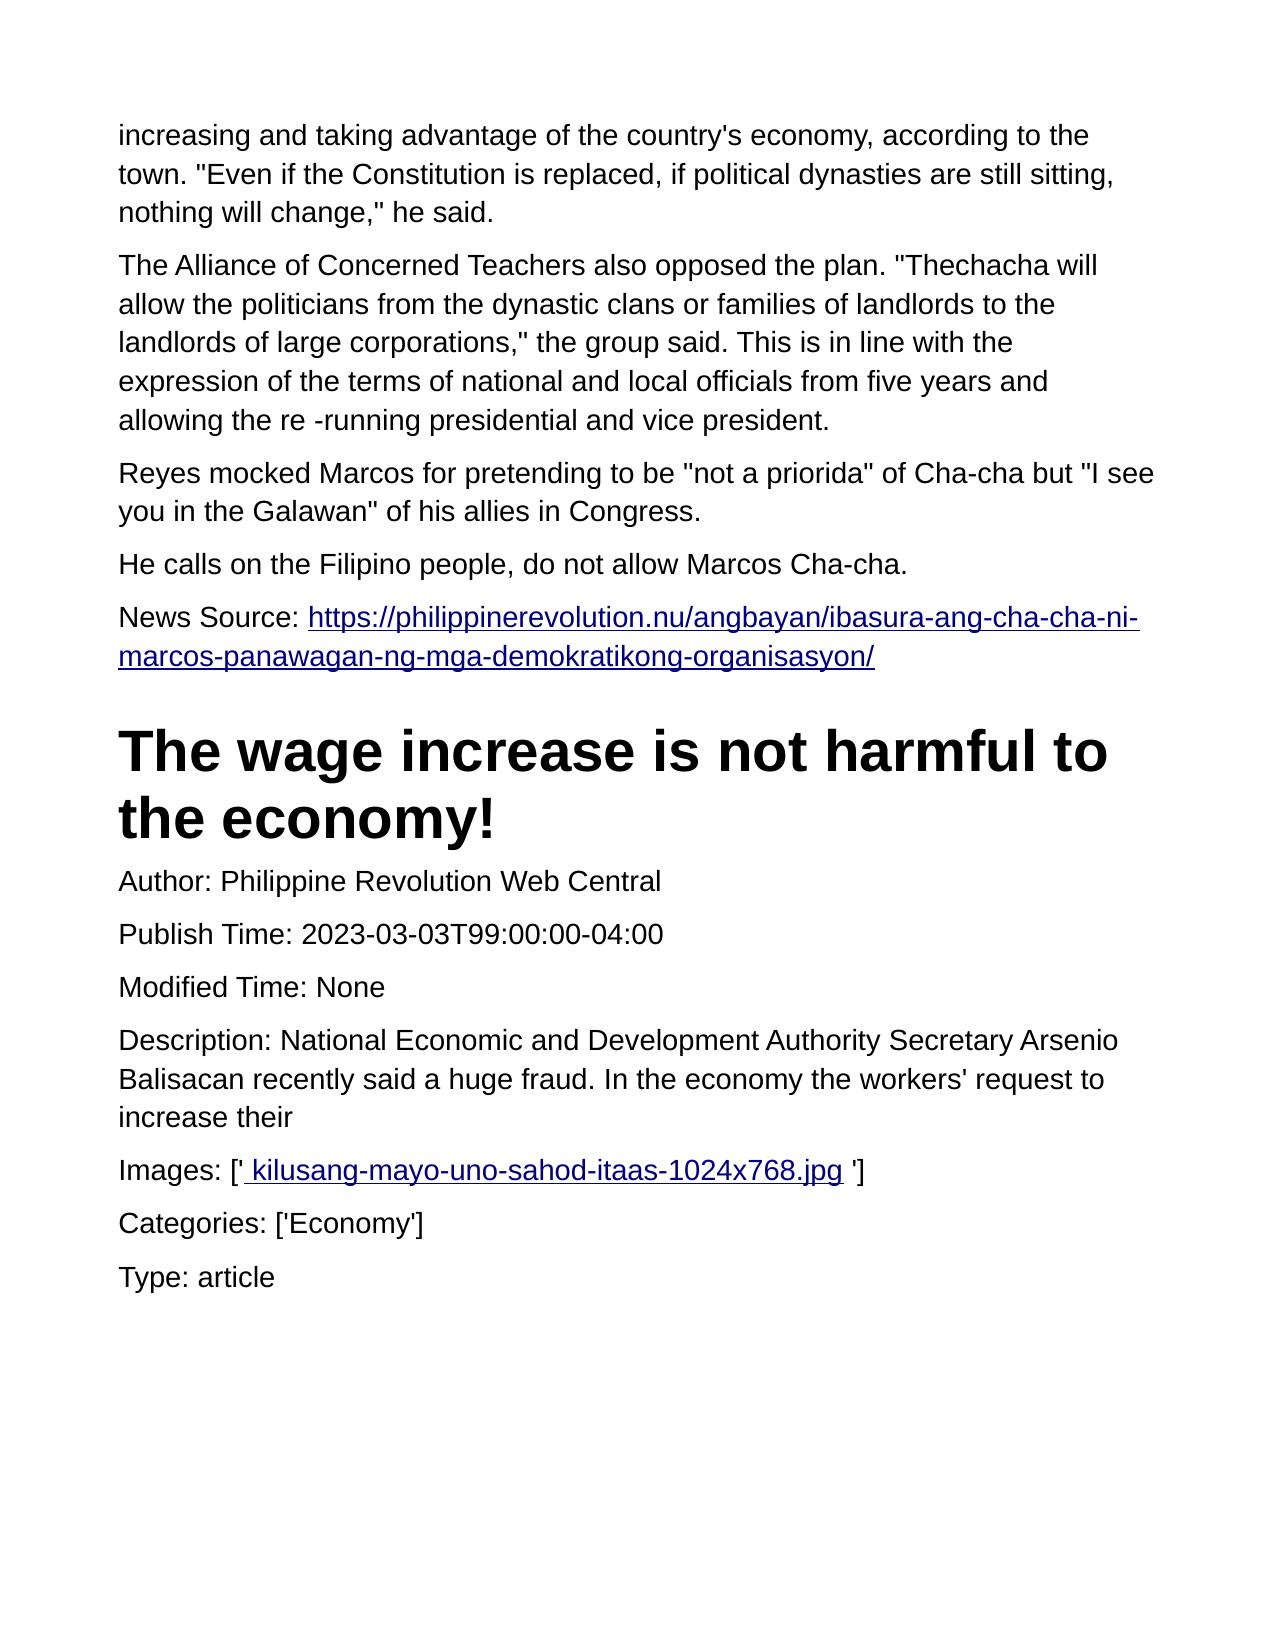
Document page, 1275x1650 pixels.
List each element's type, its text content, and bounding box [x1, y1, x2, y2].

text Categories: ['Economy'] [118, 1206, 1157, 1240]
text Images: [' kilusang-mayo-uno-sahod-itaas-1024x768.jpg '] [118, 1153, 1157, 1187]
text Author: Philippine Revolution Web Central [118, 864, 1157, 897]
text He calls on the Filipino people, do not allow Marcos Cha-cha. [118, 547, 1157, 581]
text The Alliance of Concerned Teachers also opposed the plan. "Thechacha will allow the politicians from the dynastic clans or families of landlords to the landlords of large corporations," the group said. This is in line with the expression of the terms of national and local officials from five years and allowing the re -running presidential and vice president. [118, 248, 1157, 436]
text News Source: https://philippinerevolution.nu/angbayan/ibasura-ang-cha-cha-ni-marcos-panawagan-ng-mga-demokratikong-organisasyon/ [118, 600, 1157, 672]
text Description: National Economic and Development Authority Secretary Arsenio Balisacan recently said a huge fraud. In the economy the workers' request to increase their [118, 1023, 1157, 1134]
subtitle The wage increase is not harmful to the economy! [118, 717, 1157, 851]
text Publish Time: 2023-03-03T99:00:00-04:00 [118, 917, 1157, 950]
text Modified Time: None [118, 970, 1157, 1003]
text increasing and taking advantage of the country's economy, according to the town. "Even if the Constitution is replaced, if political dynasties are still sitting, nothing will change," he said. [118, 118, 1157, 229]
text Reyes mocked Marcos for pretending to be "not a priorida" of Cha-cha but "I see you in the Galawan" of his allies in Congress. [118, 456, 1157, 528]
text Type: article [118, 1259, 1157, 1293]
